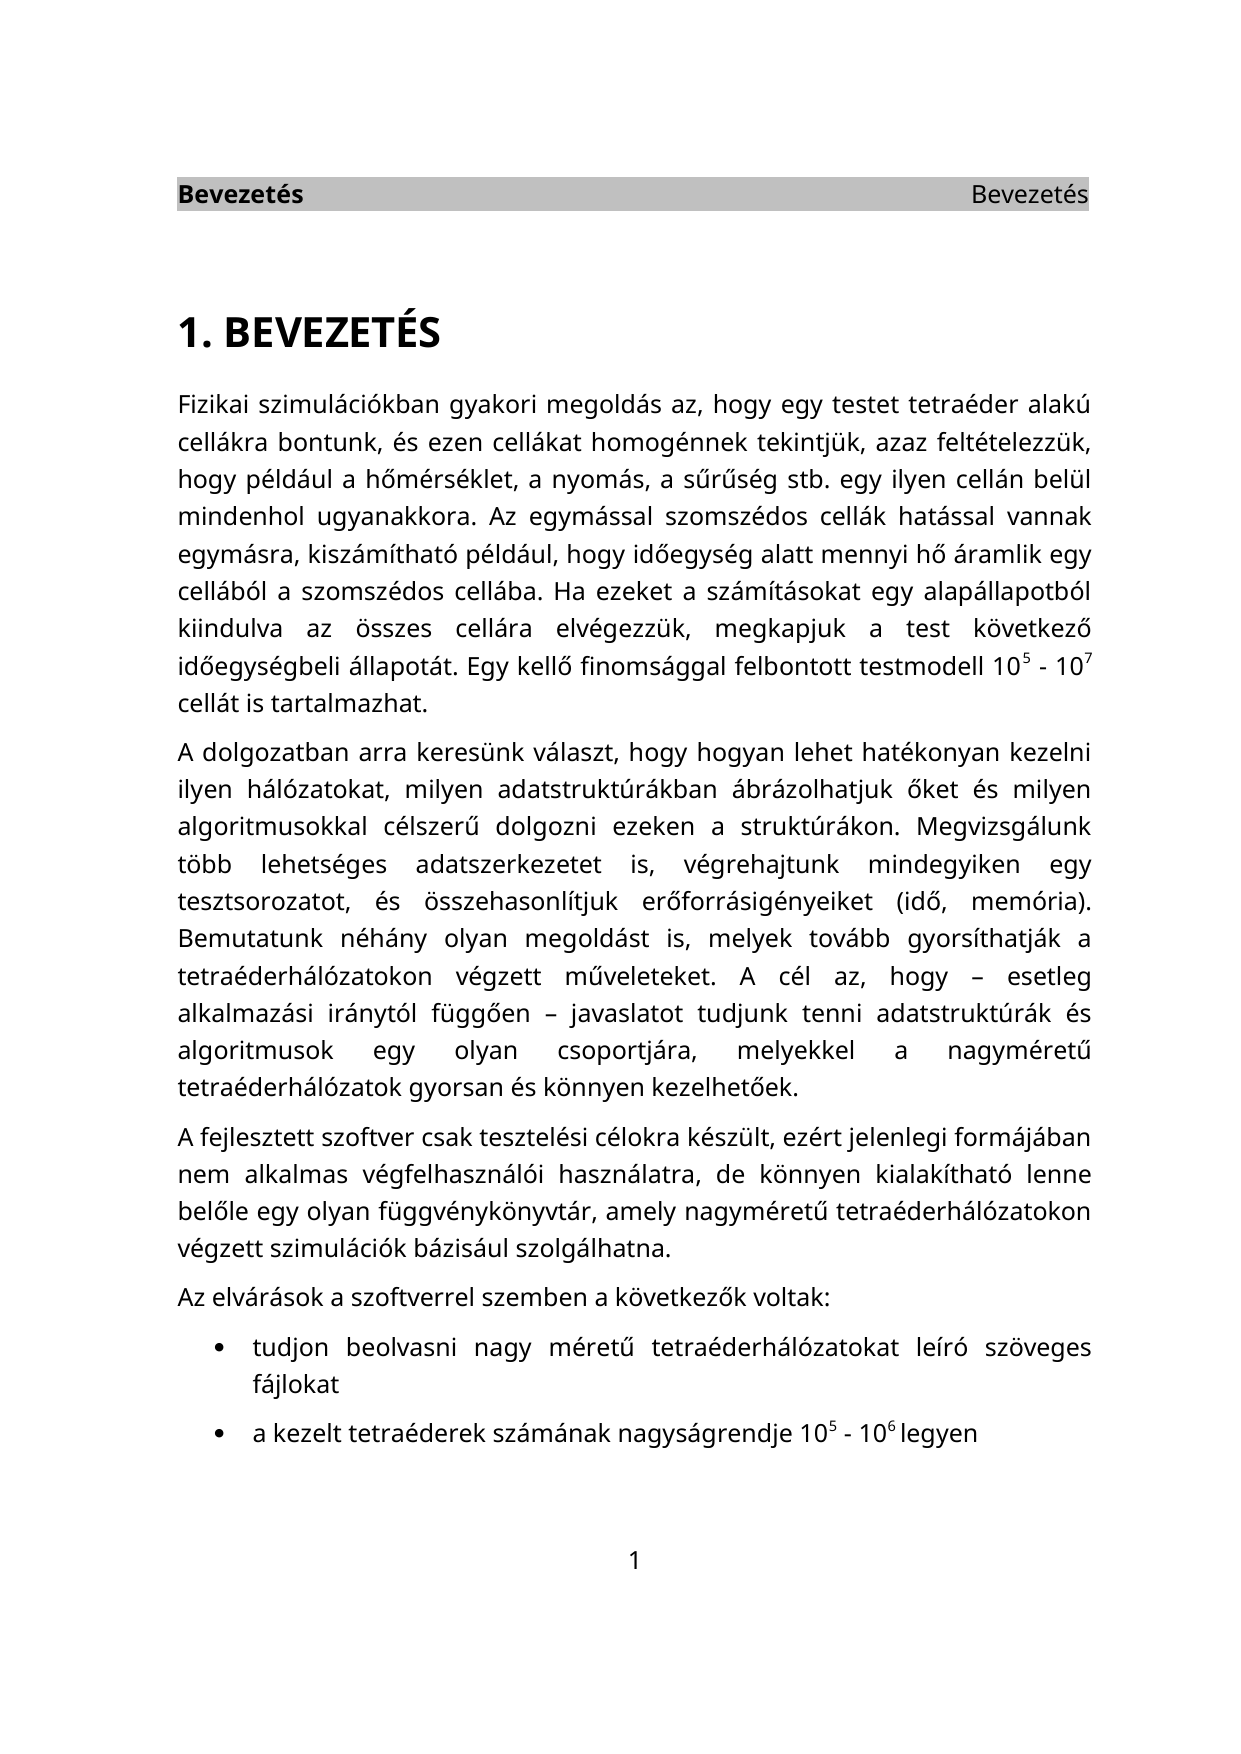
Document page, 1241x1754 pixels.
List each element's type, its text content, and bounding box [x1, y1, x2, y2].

subtitle Bevezetés [177, 303, 1093, 359]
list a kezelt tetraéderek számának nagyságrendje 105 - 106 legyen [215, 1416, 1093, 1450]
list tudjon beolvasni nagy méretű tetraéderhálózatokat leíró szöveges fájlokat [215, 1329, 1093, 1401]
text Fizikai szimulációkban gyakori megoldás az, hogy egy testet tetraéder alakú cellákra bontunk, és ezen cellákat homogénnek tekintjük, azaz feltételezzük, hogy például a hőmérséklet, a nyomás, a sűrűség stb. egy ilyen cellán belül mindenhol ugyanakkora. Az egymással szomszédos cellák hatással vannak egymásra, kiszámítható például, hogy időegység alatt mennyi hő áramlik egy cellából a szomszédos cellába. Ha ezeket a számításokat egy alapállapotból kiindulva az összes cellára elvégezzük, megkapjuk a test következő időegységbeli állapotát. Egy kellő finomsággal felbontott testmodell 105 - 107 cellát is tartalmazhat. [177, 387, 1093, 720]
text A fejlesztett szoftver csak tesztelési célokra készült, ezért jelenlegi formájában nem alkalmas végfelhasználói használatra, de könnyen kialakítható lenne belőle egy olyan függvénykönyvtár, amely nagyméretű tetraéderhálózatokon végzett szimulációk bázisául szolgálhatna. [177, 1119, 1093, 1265]
text Az elvárások a szoftverrel szemben a következők voltak: [177, 1280, 1093, 1314]
text A dolgozatban arra keresünk választ, hogy hogyan lehet hatékonyan kezelni ilyen hálózatokat, milyen adatstruktúrákban ábrázolhatjuk őket és milyen algoritmusokkal célszerű dolgozni ezeken a struktúrákon. Megvizsgálunk több lehetséges adatszerkezetet is, végrehajtunk mindegyiken egy tesztsorozatot, és összehasonlítjuk erőforrásigényeiket (idő, memória). Bemutatunk néhány olyan megoldást is, melyek tovább gyorsíthatják a tetraéderhálózatokon végzett műveleteket. A cél az, hogy – esetleg alkalmazási iránytól függően – javaslatot tudjunk tenni adatstruktúrák és algoritmusok egy olyan csoportjára, melyekkel a nagyméretű tetraéderhálózatok gyorsan és könnyen kezelhetőek. [177, 735, 1093, 1104]
